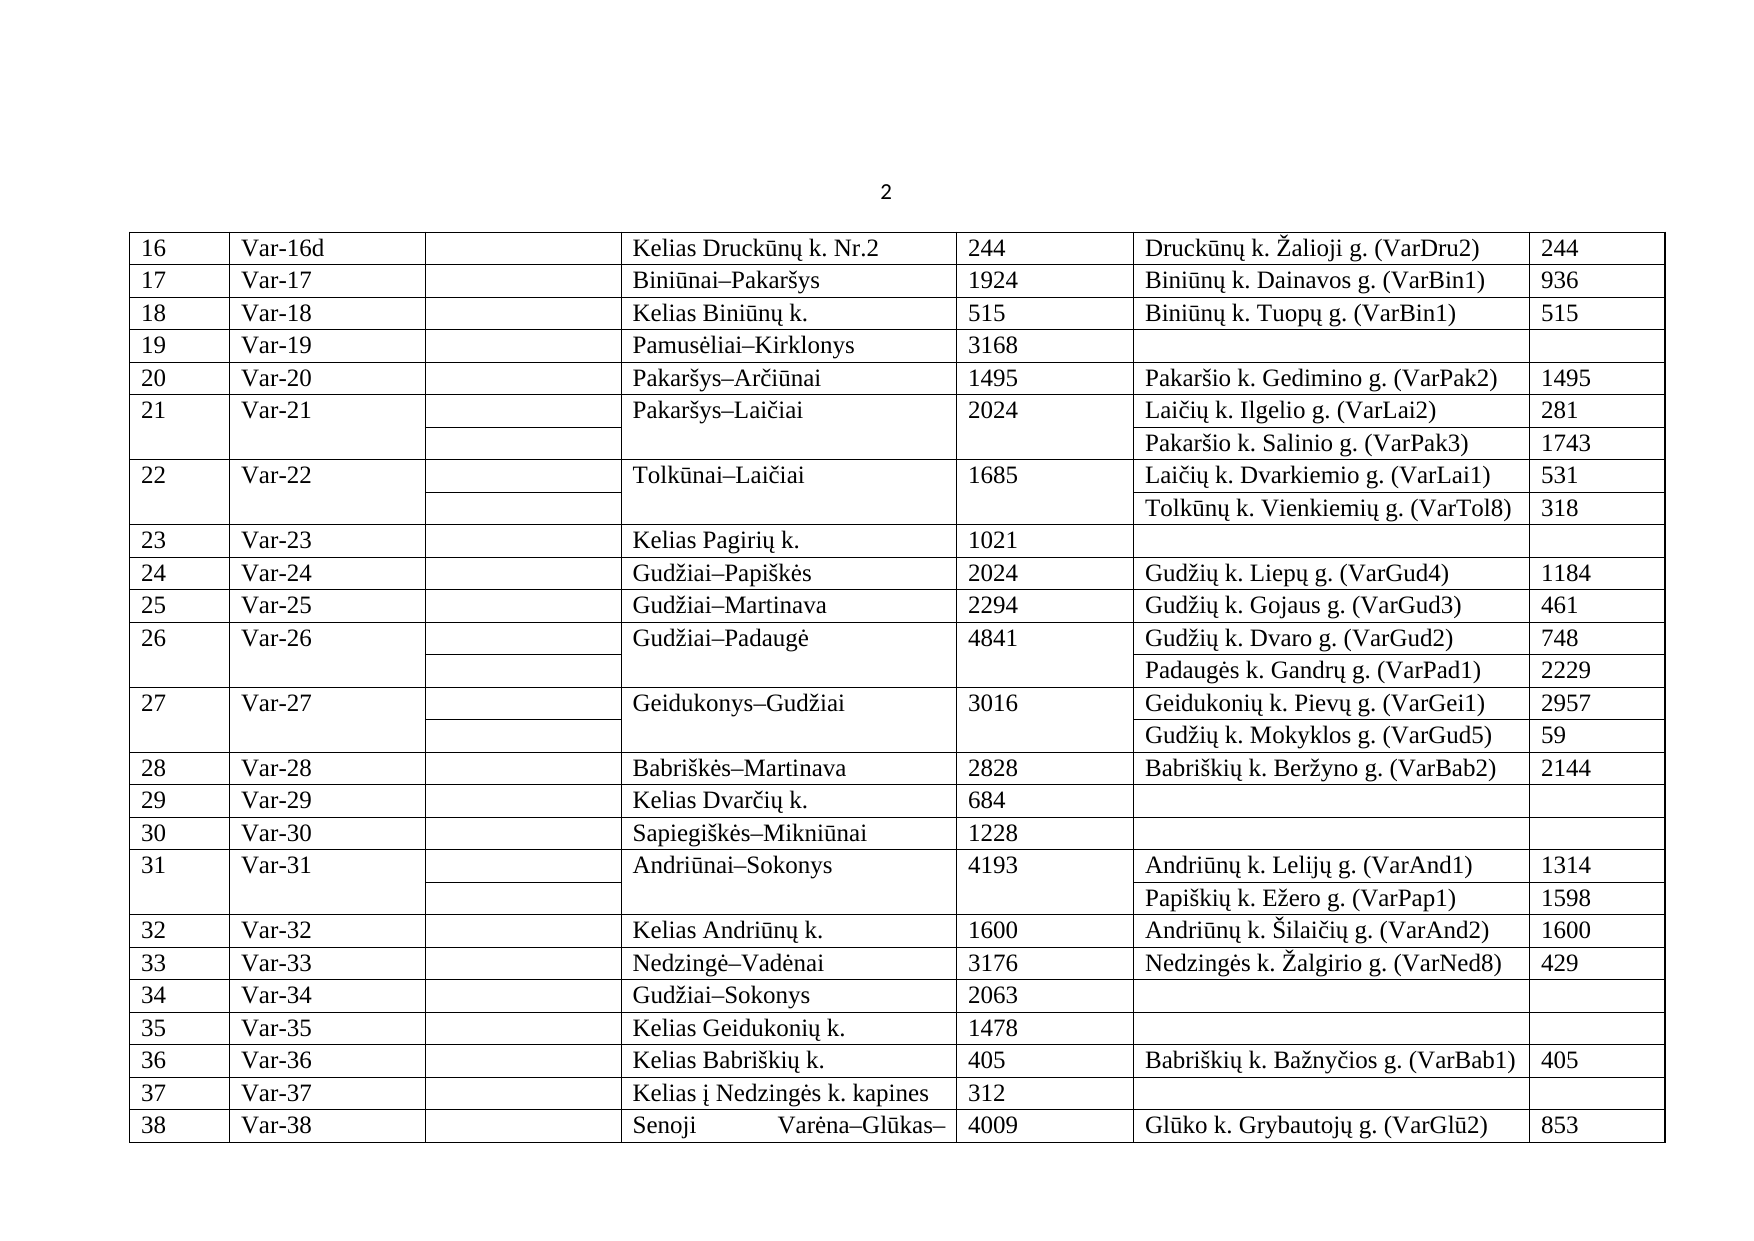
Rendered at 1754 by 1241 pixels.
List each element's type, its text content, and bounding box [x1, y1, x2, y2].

table_cell 4009 [957, 1110, 1133, 1142]
table_cell Var-38 [230, 1110, 425, 1142]
table_cell Var-20 [230, 363, 425, 394]
table_cell Var-21 [230, 395, 425, 459]
table_cell 405 [957, 1045, 1133, 1077]
table_cell 16 [130, 233, 229, 264]
table_cell Var-25 [230, 590, 425, 622]
table_cell [1530, 818, 1664, 849]
table_cell 461 [1530, 590, 1664, 622]
table_cell Geidukonys–Gudžiai [622, 688, 956, 752]
table_cell Var-27 [230, 688, 425, 752]
table_cell Kelias Dvarčių k. [622, 785, 956, 817]
table_cell Tolkūnai–Laičiai [622, 460, 956, 524]
table_cell [1134, 330, 1529, 362]
table_cell 23 [130, 525, 229, 557]
table_cell Andriūnai–Sokonys [622, 850, 956, 914]
table_cell [1530, 980, 1664, 1012]
table_cell Senoji Varėna–Glūkas– [622, 1110, 956, 1142]
table_cell 29 [130, 785, 229, 817]
table_cell [426, 395, 621, 427]
table_cell Gudžiai–Papiškės [622, 558, 956, 589]
table_cell 244 [1530, 233, 1664, 264]
table_cell [426, 330, 621, 362]
table_cell 1743 [1530, 428, 1664, 459]
table_cell Biniūnų k. Dainavos g. (VarBin1) [1134, 265, 1529, 297]
table_cell [426, 428, 621, 459]
table_cell 2024 [957, 395, 1133, 459]
table_cell Andriūnų k. Šilaičių g. (VarAnd2) [1134, 915, 1529, 947]
table_cell 22 [130, 460, 229, 524]
table_cell [426, 1110, 621, 1142]
table_cell Sapiegiškės–Mikniūnai [622, 818, 956, 849]
table_cell Var-30 [230, 818, 425, 849]
table_cell 37 [130, 1078, 229, 1109]
table_cell 2024 [957, 558, 1133, 589]
table_cell Gudžių k. Liepų g. (VarGud4) [1134, 558, 1529, 589]
table_cell Pamusėliai–Kirklonys [622, 330, 956, 362]
table_cell 17 [130, 265, 229, 297]
table_cell Gudžiai–Padaugė [622, 623, 956, 687]
table_cell Druckūnų k. Žalioji g. (VarDru2) [1134, 233, 1529, 264]
table_cell [426, 363, 621, 394]
table_cell 25 [130, 590, 229, 622]
table_cell Var-34 [230, 980, 425, 1012]
table_cell Tolkūnų k. Vienkiemių g. (VarTol8) [1134, 493, 1529, 524]
table_cell 515 [957, 298, 1133, 329]
table_cell [1530, 785, 1664, 817]
table_cell [426, 233, 621, 264]
table_cell Babriškių k. Beržyno g. (VarBab2) [1134, 753, 1529, 784]
table_cell 1600 [1530, 915, 1664, 947]
table_cell [426, 883, 621, 914]
table_cell Laičių k. Ilgelio g. (VarLai2) [1134, 395, 1529, 427]
table_cell 4841 [957, 623, 1133, 687]
table_cell [426, 753, 621, 784]
table_cell [426, 623, 621, 654]
table_cell 19 [130, 330, 229, 362]
table_cell 18 [130, 298, 229, 329]
table_cell 2144 [1530, 753, 1664, 784]
table_cell [426, 980, 621, 1012]
table_cell 32 [130, 915, 229, 947]
table_cell [1530, 330, 1664, 362]
table_cell Kelias Andriūnų k. [622, 915, 956, 947]
table_cell Gudžiai–Martinava [622, 590, 956, 622]
table_cell 1314 [1530, 850, 1664, 882]
table_cell 2828 [957, 753, 1133, 784]
table_cell 1495 [957, 363, 1133, 394]
table_cell 20 [130, 363, 229, 394]
table_cell Papiškių k. Ežero g. (VarPap1) [1134, 883, 1529, 914]
table_cell Gudžių k. Mokyklos g. (VarGud5) [1134, 720, 1529, 752]
table_cell [1134, 785, 1529, 817]
table_cell 31 [130, 850, 229, 914]
table_cell Kelias Druckūnų k. Nr.2 [622, 233, 956, 264]
table_cell Var-23 [230, 525, 425, 557]
table_cell 30 [130, 818, 229, 849]
table_cell Var-19 [230, 330, 425, 362]
table_cell 515 [1530, 298, 1664, 329]
table_cell [426, 1045, 621, 1077]
table_cell [426, 525, 621, 557]
table_cell 3168 [957, 330, 1133, 362]
table_cell Pakaršio k. Salinio g. (VarPak3) [1134, 428, 1529, 459]
table_cell 244 [957, 233, 1133, 264]
table_cell 1600 [957, 915, 1133, 947]
table_cell [426, 460, 621, 492]
table_cell Biniūnų k. Tuopų g. (VarBin1) [1134, 298, 1529, 329]
table_cell Geidukonių k. Pievų g. (VarGei1) [1134, 688, 1529, 719]
table_cell 27 [130, 688, 229, 752]
table_cell 35 [130, 1013, 229, 1044]
table_cell Laičių k. Dvarkiemio g. (VarLai1) [1134, 460, 1529, 492]
table_cell Kelias Geidukonių k. [622, 1013, 956, 1044]
table_cell 1924 [957, 265, 1133, 297]
table_cell [1134, 525, 1529, 557]
table_cell 2294 [957, 590, 1133, 622]
table_cell 936 [1530, 265, 1664, 297]
table_cell [426, 720, 621, 752]
table_cell Kelias Pagirių k. [622, 525, 956, 557]
table_cell Var-36 [230, 1045, 425, 1077]
table_cell [426, 850, 621, 882]
table_cell [426, 1013, 621, 1044]
table_cell Var-32 [230, 915, 425, 947]
table_cell 281 [1530, 395, 1664, 427]
table_cell Kelias Biniūnų k. [622, 298, 956, 329]
table_cell 24 [130, 558, 229, 589]
table_cell Babriškių k. Bažnyčios g. (VarBab1) [1134, 1045, 1529, 1077]
table_cell 2229 [1530, 655, 1664, 687]
table_cell 38 [130, 1110, 229, 1142]
table_cell Var-22 [230, 460, 425, 524]
table_cell Glūko k. Grybautojų g. (VarGlū2) [1134, 1110, 1529, 1142]
table_cell [1134, 1013, 1529, 1044]
table_cell 531 [1530, 460, 1664, 492]
table_cell [426, 1078, 621, 1109]
table_cell 21 [130, 395, 229, 459]
table_cell Kelias Babriškių k. [622, 1045, 956, 1077]
table_cell Kelias į Nedzingės k. kapines [622, 1078, 956, 1109]
table_cell 1478 [957, 1013, 1133, 1044]
table_cell 2063 [957, 980, 1133, 1012]
table_cell [1530, 1013, 1664, 1044]
table_cell [426, 558, 621, 589]
table_cell Babriškės–Martinava [622, 753, 956, 784]
table_cell 405 [1530, 1045, 1664, 1077]
table_cell [1134, 980, 1529, 1012]
table_cell 36 [130, 1045, 229, 1077]
table_cell Var-16d [230, 233, 425, 264]
table_cell [426, 688, 621, 719]
table_cell Andriūnų k. Lelijų g. (VarAnd1) [1134, 850, 1529, 882]
table_cell Var-24 [230, 558, 425, 589]
table_cell 33 [130, 948, 229, 979]
table_cell Nedzingės k. Žalgirio g. (VarNed8) [1134, 948, 1529, 979]
table_cell Var-33 [230, 948, 425, 979]
table_cell Pakaršio k. Gedimino g. (VarPak2) [1134, 363, 1529, 394]
table_cell 3176 [957, 948, 1133, 979]
table_cell [426, 493, 621, 524]
table_cell 318 [1530, 493, 1664, 524]
table_cell Gudžiai–Sokonys [622, 980, 956, 1012]
table_cell [1530, 1078, 1664, 1109]
table_cell Var-35 [230, 1013, 425, 1044]
table_cell 1495 [1530, 363, 1664, 394]
table_cell Pakaršys–Arčiūnai [622, 363, 956, 394]
table_cell 26 [130, 623, 229, 687]
table_cell Nedzingė–Vadėnai [622, 948, 956, 979]
table_cell 59 [1530, 720, 1664, 752]
table_cell 1598 [1530, 883, 1664, 914]
table_cell Var-17 [230, 265, 425, 297]
table_cell 3016 [957, 688, 1133, 752]
table_cell 748 [1530, 623, 1664, 654]
table_cell Var-29 [230, 785, 425, 817]
table_cell Padaugės k. Gandrų g. (VarPad1) [1134, 655, 1529, 687]
table_cell 1685 [957, 460, 1133, 524]
table_cell [1530, 525, 1664, 557]
table_cell 312 [957, 1078, 1133, 1109]
table_cell Var-31 [230, 850, 425, 914]
table_cell Var-28 [230, 753, 425, 784]
table_cell 1228 [957, 818, 1133, 849]
table_cell 2957 [1530, 688, 1664, 719]
table_cell [426, 915, 621, 947]
table_cell [426, 948, 621, 979]
table_cell [426, 818, 621, 849]
table_cell 28 [130, 753, 229, 784]
table_cell [426, 590, 621, 622]
table_cell 853 [1530, 1110, 1664, 1142]
table_cell Pakaršys–Laičiai [622, 395, 956, 459]
table_cell [1134, 818, 1529, 849]
table_cell 4193 [957, 850, 1133, 914]
table_cell 34 [130, 980, 229, 1012]
table_cell [426, 785, 621, 817]
table_cell 1184 [1530, 558, 1664, 589]
table_cell [426, 655, 621, 687]
table_cell [426, 265, 621, 297]
table_cell 1021 [957, 525, 1133, 557]
table_cell Var-18 [230, 298, 425, 329]
table_cell Gudžių k. Gojaus g. (VarGud3) [1134, 590, 1529, 622]
table_cell 429 [1530, 948, 1664, 979]
table_cell Var-26 [230, 623, 425, 687]
table_cell [1134, 1078, 1529, 1109]
table_cell Biniūnai–Pakaršys [622, 265, 956, 297]
table_cell [426, 298, 621, 329]
table_cell Gudžių k. Dvaro g. (VarGud2) [1134, 623, 1529, 654]
table_cell Var-37 [230, 1078, 425, 1109]
table_cell 684 [957, 785, 1133, 817]
